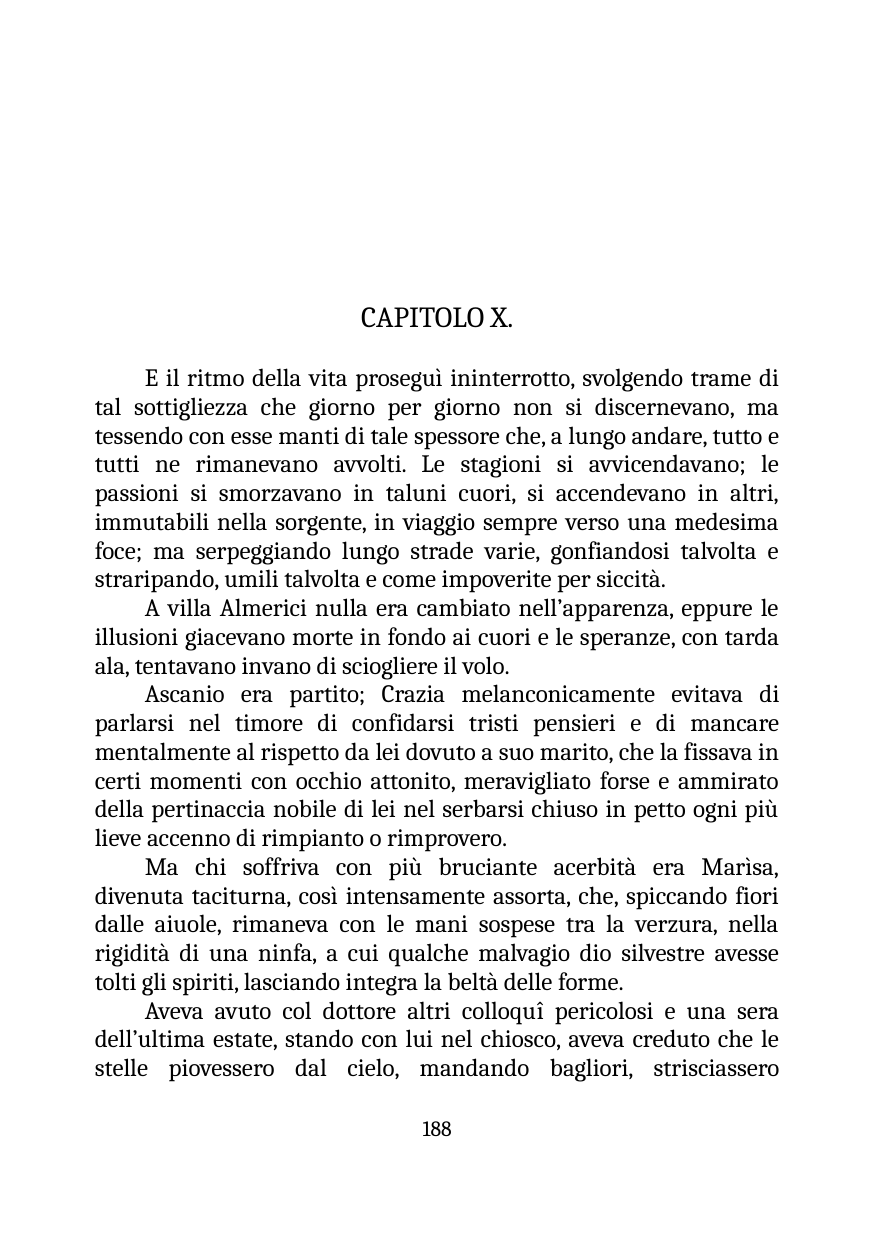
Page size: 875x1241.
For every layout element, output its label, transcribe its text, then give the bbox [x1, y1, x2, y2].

text Ascanio era partito; Crazia melanconicamente evitava di parlarsi nel timore di confidarsi tristi pensieri e di mancare mentalmente al rispetto da lei dovuto a suo marito, che la fissava in certi momenti con occhio attonito, meravigliato forse e ammirato della pertinaccia nobile di lei nel serbarsi chiuso in petto ogni più lieve accenno di rimpianto o rimprovero. [94, 680, 779, 853]
text Ma chi soffriva con più bruciante acerbità era Marìsa, divenuta taciturna, così intensamente assorta, che, spiccando fiori dalle aiuole, rimaneva con le mani sospese tra la verzura, nella rigidità di una ninfa, a cui qualche malvagio dio silvestre avesse tolti gli spiriti, lasciando integra la beltà delle forme. [94, 853, 779, 997]
text Aveva avuto col dottore altri colloquî pericolosi e una sera dell’ultima estate, stando con lui nel chiosco, aveva creduto che le stelle piovessero dal cielo, mandando bagliori, strisciassero [94, 997, 779, 1083]
text E il ritmo della vita proseguì ininterrotto, svolgendo trame di tal sottigliezza che giorno per giorno non si discernevano, ma tessendo con esse manti di tale spessore che, a lungo andare, tutto e tutti ne rimanevano avvolti. Le stagioni si avvicendavano; le passioni si smorzavano in taluni cuori, si accendevano in altri, immutabili nella sorgente, in viaggio sempre verso una medesima foce; ma serpeggiando lungo strade varie, gonfiandosi talvolta e straripando, umili talvolta e come impoverite per siccità. [94, 364, 779, 594]
text A villa Almerici nulla era cambiato nell’apparenza, eppure le illusioni giacevano morte in fondo ai cuori e le speranze, con tarda ala, tentavano invano di sciogliere il volo. [94, 594, 779, 680]
subtitle CAPITOLO X. [94, 301, 779, 335]
